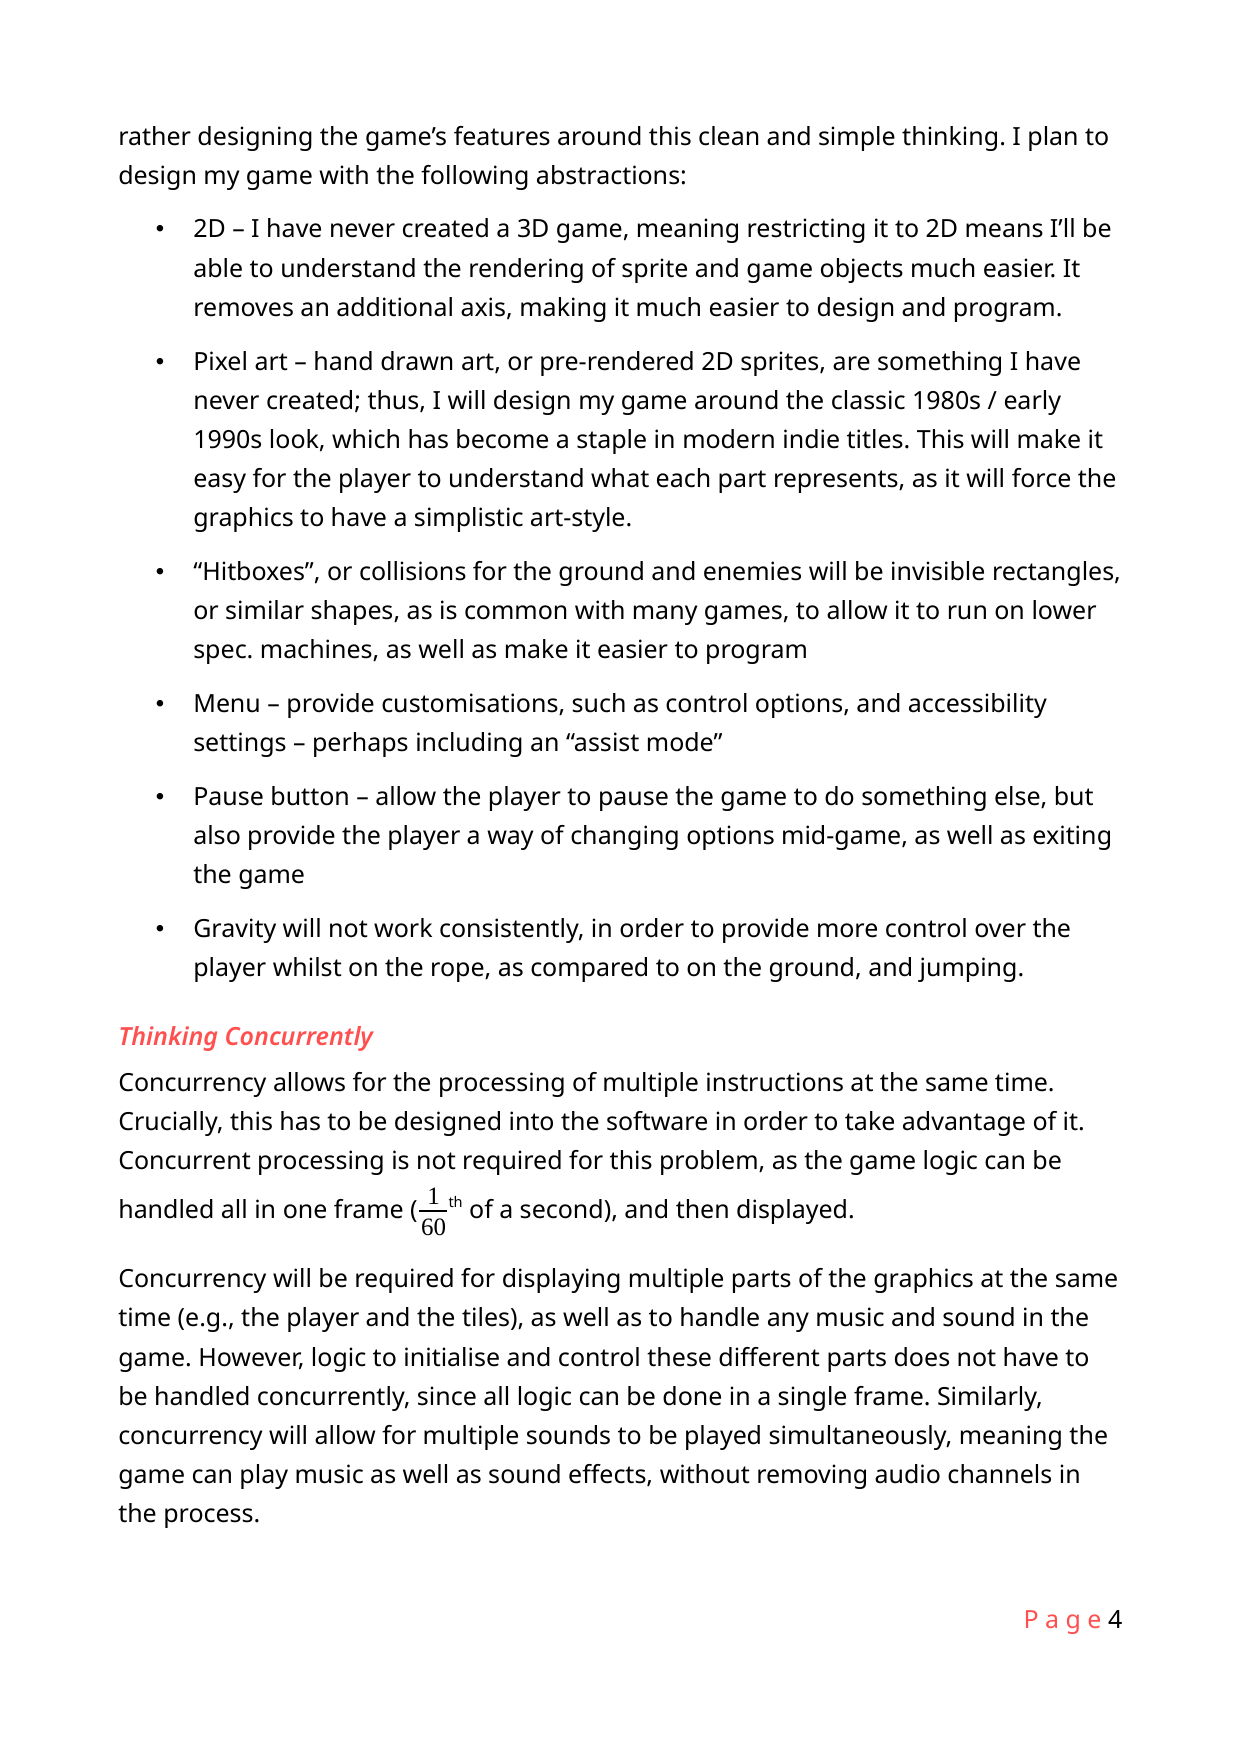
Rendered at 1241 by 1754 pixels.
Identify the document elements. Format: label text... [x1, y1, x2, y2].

list Pause button – allow the player to pause the game to do something else, but also provide the player a way of changing options mid-game, as well as exiting the game [156, 778, 1122, 891]
text Concurrency will be required for displaying multiple parts of the graphics at the same time (e.g., the player and the tiles), as well as to handle any music and sound in the game. However, logic to initialise and control these different parts does not have to be handled concurrently, since all logic can be done in a single frame. Similarly, concurrency will allow for multiple sounds to be played simultaneously, meaning the game can play music as well as sound effects, without removing audio channels in the process. [118, 1261, 1122, 1530]
text Concurrency allows for the processing of multiple instructions at the same time. Crucially, this has to be designed into the software in order to take advantage of it. Concurrent processing is not required for this problem, as the game logic can be handled all in one frame (th of a second), and then displayed. [118, 1065, 1122, 1241]
list Gravity will not work consistently, in order to provide more control over the player whilst on the rope, as compared to on the ground, and jumping. [156, 911, 1122, 984]
list “Hitboxes”, or collisions for the ground and enemies will be invisible rectangles, or similar shapes, as is common with many games, to allow it to run on lower spec. machines, as well as make it easier to program [156, 553, 1122, 666]
subtitle Thinking Concurrently [118, 1018, 1122, 1052]
text rather designing the game’s features around this clean and simple thinking. I plan to design my game with the following abstractions: [118, 118, 1122, 191]
list Menu – provide customisations, such as control options, and accessibility settings – perhaps including an “assist mode” [156, 686, 1122, 759]
list 2D – I have never created a 3D game, meaning restricting it to 2D means I’ll be able to understand the rendering of sprite and game objects much easier. It removes an additional axis, making it much easier to design and program. [156, 211, 1122, 323]
list Pixel art – hand drawn art, or pre-rendered 2D sprites, are something I have never created; thus, I will design my game around the classic 1980s / early 1990s look, which has become a staple in modern indie titles. This will make it easy for the player to understand what each part represents, as it will force the graphics to have a simplistic art-style. [156, 343, 1122, 534]
